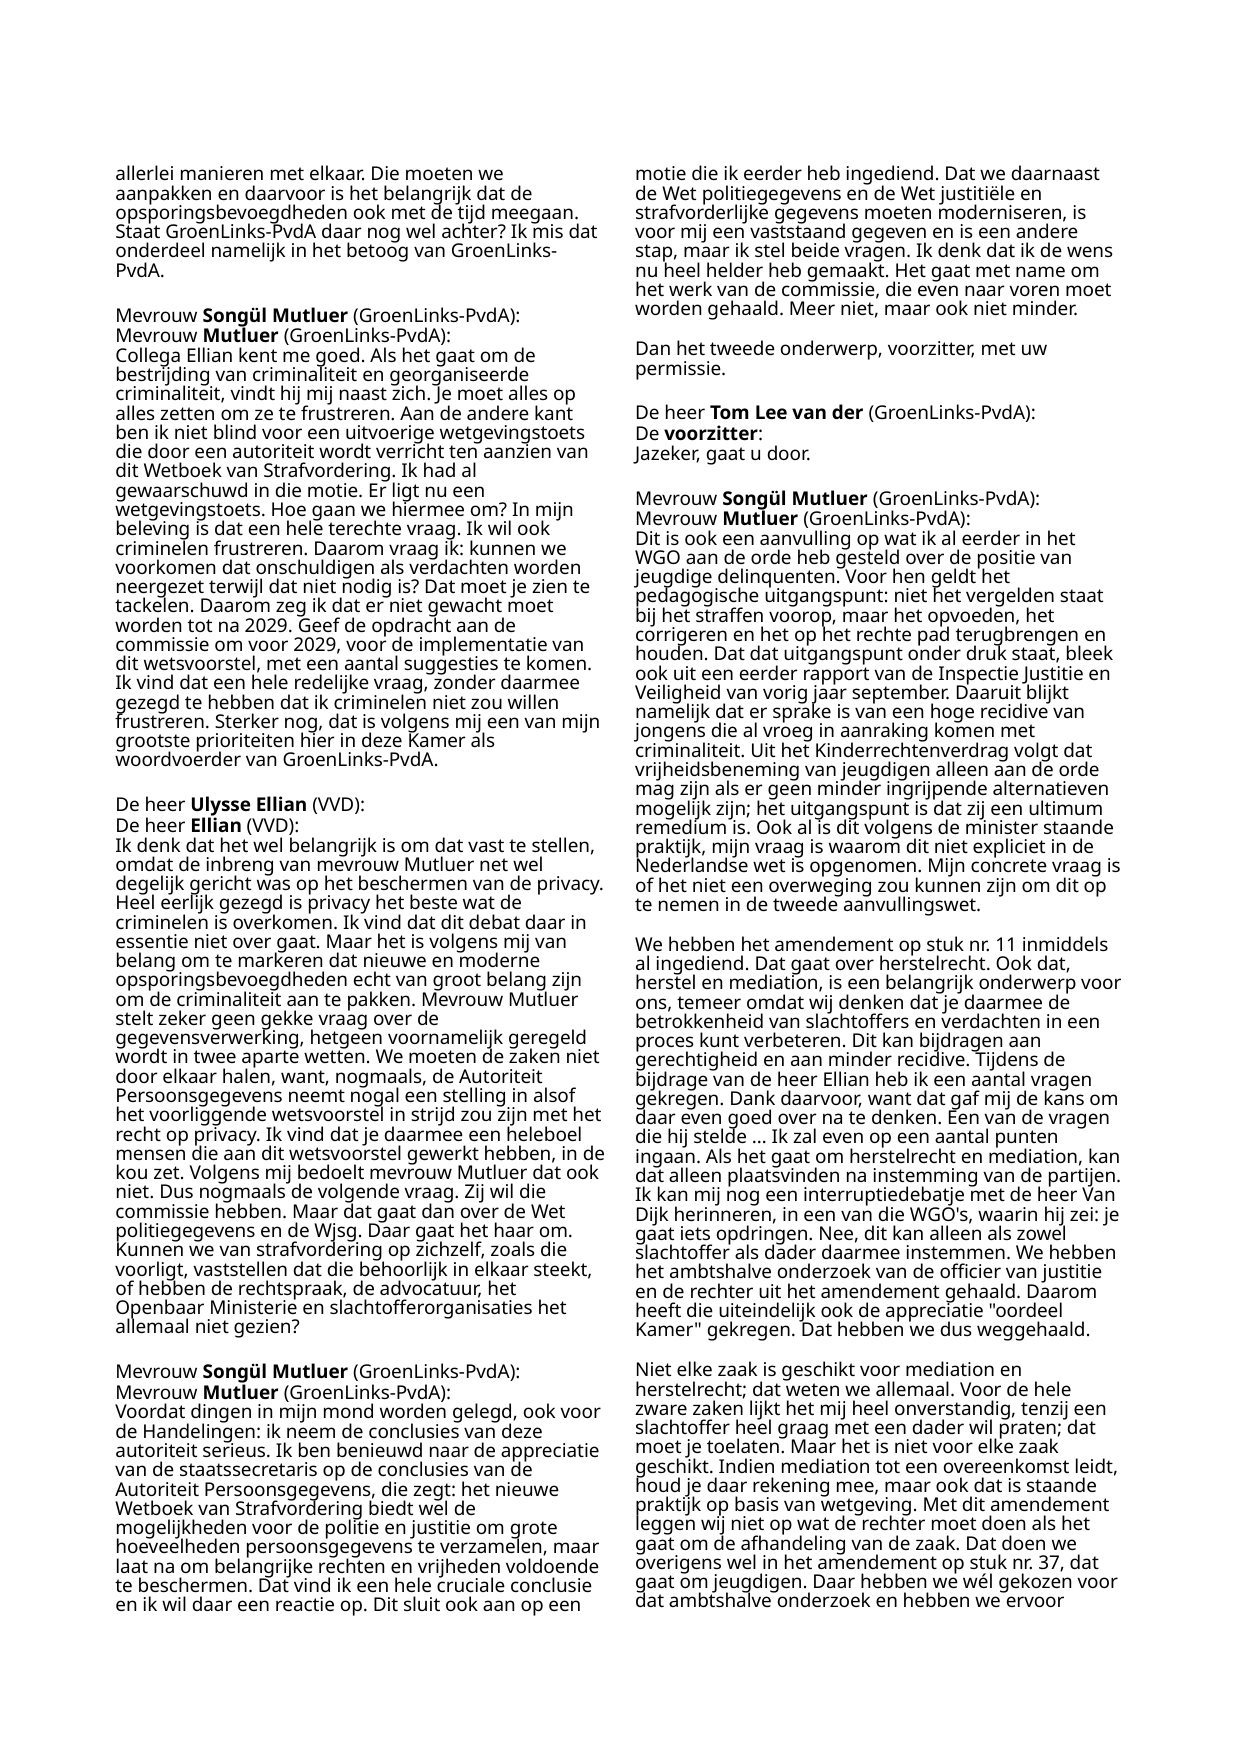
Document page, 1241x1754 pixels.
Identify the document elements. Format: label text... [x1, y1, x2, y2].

text Mevrouw Songül Mutluer (GroenLinks-PvdA): [115, 1358, 605, 1384]
text Mevrouw Mutluer (GroenLinks-PvdA): [635, 510, 1125, 530]
text Mevrouw Mutluer (GroenLinks-PvdA): [115, 1384, 605, 1403]
text Dan het tweede onderwerp, voorzitter, met uw permissie. [635, 340, 1125, 379]
text Voordat dingen in mijn mond worden gelegd, ook voor de Handelingen: ik neem de conclusies van deze autoriteit serieus. Ik ben benieuwd naar de appreciatie van de staatssecretaris op de conclusies van de Autoriteit Persoonsgegevens, die zegt: het nieuwe Wetboek van Strafvordering biedt wel de mogelijkheden voor de politie en justitie om grote hoeveelheden persoonsgegevens te verzamelen, maar laat na om belangrijke rechten en vrijheden voldoende te beschermen. Dat vind ik een hele cruciale conclusie en ik wil daar een reactie op. Dit sluit ook aan op een [115, 1403, 605, 1615]
text Niet elke zaak is geschikt voor mediation en herstelrecht; dat weten we allemaal. Voor de hele zware zaken lijkt het mij heel onverstandig, tenzij een slachtoffer heel graag met een dader wil praten; dat moet je toelaten. Maar het is niet voor elke zaak geschikt. Indien mediation tot een overeenkomst leidt, houd je daar rekening mee, maar ook dat is staande praktijk op basis van wetgeving. Met dit amendement leggen wij niet op wat de rechter moet doen als het gaat om de afhandeling van de zaak. Dat doen we overigens wel in het amendement op stuk nr. 37, dat gaat om jeugdigen. Daar hebben we wél gekozen voor dat ambtshalve onderzoek en hebben we ervoor [635, 1361, 1125, 1612]
text Dit is ook een aanvulling op wat ik al eerder in het WGO aan de orde heb gesteld over de positie van jeugdige delinquenten. Voor hen geldt het pedagogische uitgangspunt: niet het vergelden staat bij het straffen voorop, maar het opvoeden, het corrigeren en het op het rechte pad terugbrengen en houden. Dat dat uitgangspunt onder druk staat, bleek ook uit een eerder rapport van de Inspectie Justitie en Veiligheid van vorig jaar september. Daaruit blijkt namelijk dat er sprake is van een hoge recidive van jongens die al vroeg in aanraking komen met criminaliteit. Uit het Kinderrechtenverdrag volgt dat vrijheidsbeneming van jeugdigen alleen aan de orde mag zijn als er geen minder ingrijpende alternatieven mogelijk zijn; het uitgangspunt is dat zij een ultimum remedium is. Ook al is dit volgens de minister staande praktijk, mijn vraag is waarom dit niet expliciet in de Nederlandse wet is opgenomen. Mijn concrete vraag is of het niet een overweging zou kunnen zijn om dit op te nemen in de tweede aanvullingswet. [635, 530, 1125, 915]
text De heer Tom Lee van der (GroenLinks-PvdA): [635, 399, 1125, 425]
text Jazeker, gaat u door. [635, 444, 1125, 464]
text De voorzitter: [635, 425, 1125, 444]
text motie die ik eerder heb ingediend. Dat we daarnaast de Wet politiegegevens en de Wet justitiële en strafvorderlijke gegevens moeten moderniseren, is voor mij een vaststaand gegeven en is een andere stap, maar ik stel beide vragen. Ik denk dat ik de wens nu heel helder heb gemaakt. Het gaat met name om het werk van de commissie, die even naar voren moet worden gehaald. Meer niet, maar ook niet minder. [635, 165, 1125, 319]
text Mevrouw Songül Mutluer (GroenLinks-PvdA): [635, 485, 1125, 510]
text De heer Ellian (VVD): [115, 817, 605, 837]
text De heer Ulysse Ellian (VVD): [115, 792, 605, 817]
text Mevrouw Songül Mutluer (GroenLinks-PvdA): [115, 302, 605, 327]
text We hebben het amendement op stuk nr. 11 inmiddels al ingediend. Dat gaat over herstelrecht. Ook dat, herstel en mediation, is een belangrijk onderwerp voor ons, temeer omdat wij denken dat je daarmee de betrokkenheid van slachtoffers en verdachten in een proces kunt verbeteren. Dit kan bijdragen aan gerechtigheid en aan minder recidive. Tijdens de bijdrage van de heer Ellian heb ik een aantal vragen gekregen. Dank daarvoor, want dat gaf mij de kans om daar even goed over na te denken. Een van de vragen die hij stelde … Ik zal even op een aantal punten ingaan. Als het gaat om herstelrecht en mediation, kan dat alleen plaatsvinden na instemming van de partijen. Ik kan mij nog een interruptiedebatje met de heer Van Dijk herinneren, in een van die WGO's, waarin hij zei: je gaat iets opdringen. Nee, dit kan alleen als zowel slachtoffer als dader daarmee instemmen. We hebben het ambtshalve onderzoek van de officier van justitie en de rechter uit het amendement gehaald. Daarom heeft die uiteindelijk ook de appreciatie "oordeel Kamer" gekregen. Dat hebben we dus weggehaald. [635, 936, 1125, 1341]
text Mevrouw Mutluer (GroenLinks-PvdA): [115, 327, 605, 347]
text Ik denk dat het wel belangrijk is om dat vast te stellen, omdat de inbreng van mevrouw Mutluer net wel degelijk gericht was op het beschermen van de privacy. Heel eerlijk gezegd is privacy het beste wat de criminelen is overkomen. Ik vind dat dit debat daar in essentie niet over gaat. Maar het is volgens mij van belang om te markeren dat nieuwe en moderne opsporingsbevoegdheden echt van groot belang zijn om de criminaliteit aan te pakken. Mevrouw Mutluer stelt zeker geen gekke vraag over de gegevensverwerking, hetgeen voornamelijk geregeld wordt in twee aparte wetten. We moeten de zaken niet door elkaar halen, want, nogmaals, de Autoriteit Persoonsgegevens neemt nogal een stelling in alsof het voorliggende wetsvoorstel in strijd zou zijn met het recht op privacy. Ik vind dat je daarmee een heleboel mensen die aan dit wetsvoorstel gewerkt hebben, in de kou zet. Volgens mij bedoelt mevrouw Mutluer dat ook niet. Dus nogmaals de volgende vraag. Zij wil die commissie hebben. Maar dat gaat dan over de Wet politiegegevens en de Wjsg. Daar gaat het haar om. Kunnen we van strafvordering op zichzelf, zoals die voorligt, vaststellen dat die behoorlijk in elkaar steekt, of hebben de rechtspraak, de advocatuur, het Openbaar Ministerie en slachtofferorganisaties het allemaal niet gezien? [115, 837, 605, 1338]
text Collega Ellian kent me goed. Als het gaat om de bestrijding van criminaliteit en georganiseerde criminaliteit, vindt hij mij naast zich. Je moet alles op alles zetten om ze te frustreren. Aan de andere kant ben ik niet blind voor een uitvoerige wetgevingstoets die door een autoriteit wordt verricht ten aanzien van dit Wetboek van Strafvordering. Ik had al gewaarschuwd in die motie. Er ligt nu een wetgevingstoets. Hoe gaan we hiermee om? In mijn beleving is dat een hele terechte vraag. Ik wil ook criminelen frustreren. Daarom vraag ik: kunnen we voorkomen dat onschuldigen als verdachten worden neergezet terwijl dat niet nodig is? Dat moet je zien te tackelen. Daarom zeg ik dat er niet gewacht moet worden tot na 2029. Geef de opdracht aan de commissie om voor 2029, voor de implementatie van dit wetsvoorstel, met een aantal suggesties te komen. Ik vind dat een hele redelijke vraag, zonder daarmee gezegd te hebben dat ik criminelen niet zou willen frustreren. Sterker nog, dat is volgens mij een van mijn grootste prioriteiten hier in deze Kamer als woordvoerder van GroenLinks-PvdA. [115, 347, 605, 771]
text allerlei manieren met elkaar. Die moeten we aanpakken en daarvoor is het belangrijk dat de opsporingsbevoegdheden ook met de tijd meegaan. Staat GroenLinks-PvdA daar nog wel achter? Ik mis dat onderdeel namelijk in het betoog van GroenLinks-PvdA. [115, 165, 605, 281]
